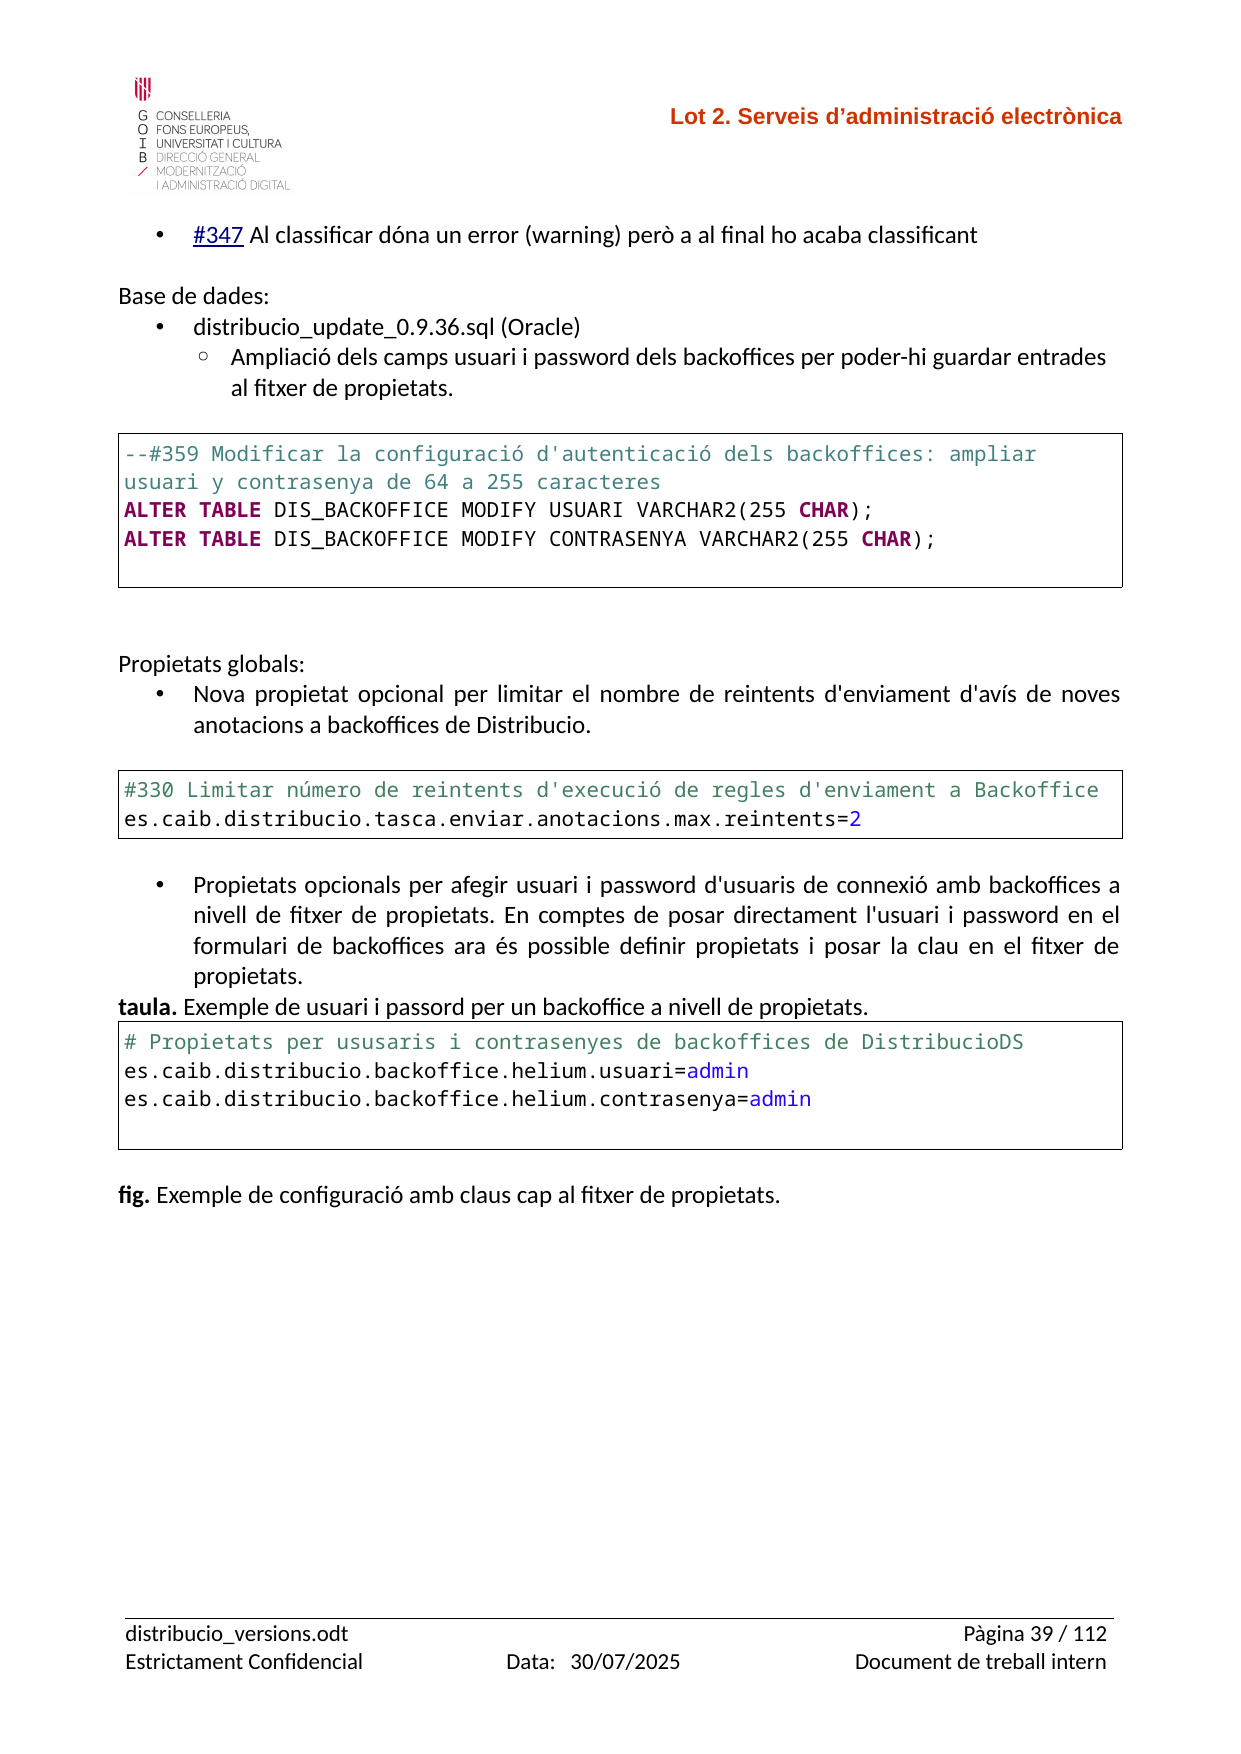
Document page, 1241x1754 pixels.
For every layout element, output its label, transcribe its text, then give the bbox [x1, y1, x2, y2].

list Nova propietat opcional per limitar el nombre de reintents d'enviament d'avís de noves anotacions a backoffices de Distribucio. [156, 678, 1122, 739]
table_header # Propietats per ususaris i contrasenyes de backoffices de DistribucioDS es.caib.distribucio.backoffice.helium.usuari=admin es.caib.distribucio.backoffice.helium.contrasenya=admin [119, 1022, 1122, 1149]
list distribucio_update_0.9.36.sql (Oracle) [156, 311, 1122, 341]
text taula. Exemple de usuari i passord per un backoffice a nivell de propietats. [118, 991, 1122, 1021]
text Propietats globals: [118, 648, 1122, 678]
text Base de dades: [118, 280, 1122, 311]
list Propietats opcionals per afegir usuari i password d'usuaris de connexió amb backoffices a nivell de fitxer de propietats. En comptes de posar directament l'usuari i password en el formulari de backoffices ara és possible definir propietats i posar la clau en el fitxer de propietats. [156, 869, 1122, 991]
table_header #330 Limitar número de reintents d'execució de regles d'enviament a Backoffice es.caib.distribucio.tasca.enviar.anotacions.max.reintents=2 [119, 771, 1122, 838]
text fig. Exemple de configuració amb claus cap al fitxer de propietats. [118, 1179, 1122, 1210]
picture [126, 70, 299, 197]
list #347 Al classificar dóna un error (warning) però a al final ho acaba classificant [156, 219, 1122, 250]
list Ampliació dels camps usuari i password dels backoffices per poder-hi guardar entrades al fitxer de propietats. [193, 341, 1122, 402]
table_header --#359 Modificar la configuració d'autenticació dels backoffices: ampliar usuari y contrasenya de 64 a 255 caracteres ALTER TABLE DIS_BACKOFFICE MODIFY USUARI VARCHAR2(255 CHAR); ALTER TABLE DIS_BACKOFFICE MODIFY CONTRASENYA VARCHAR2(255 CHAR); [119, 434, 1122, 587]
